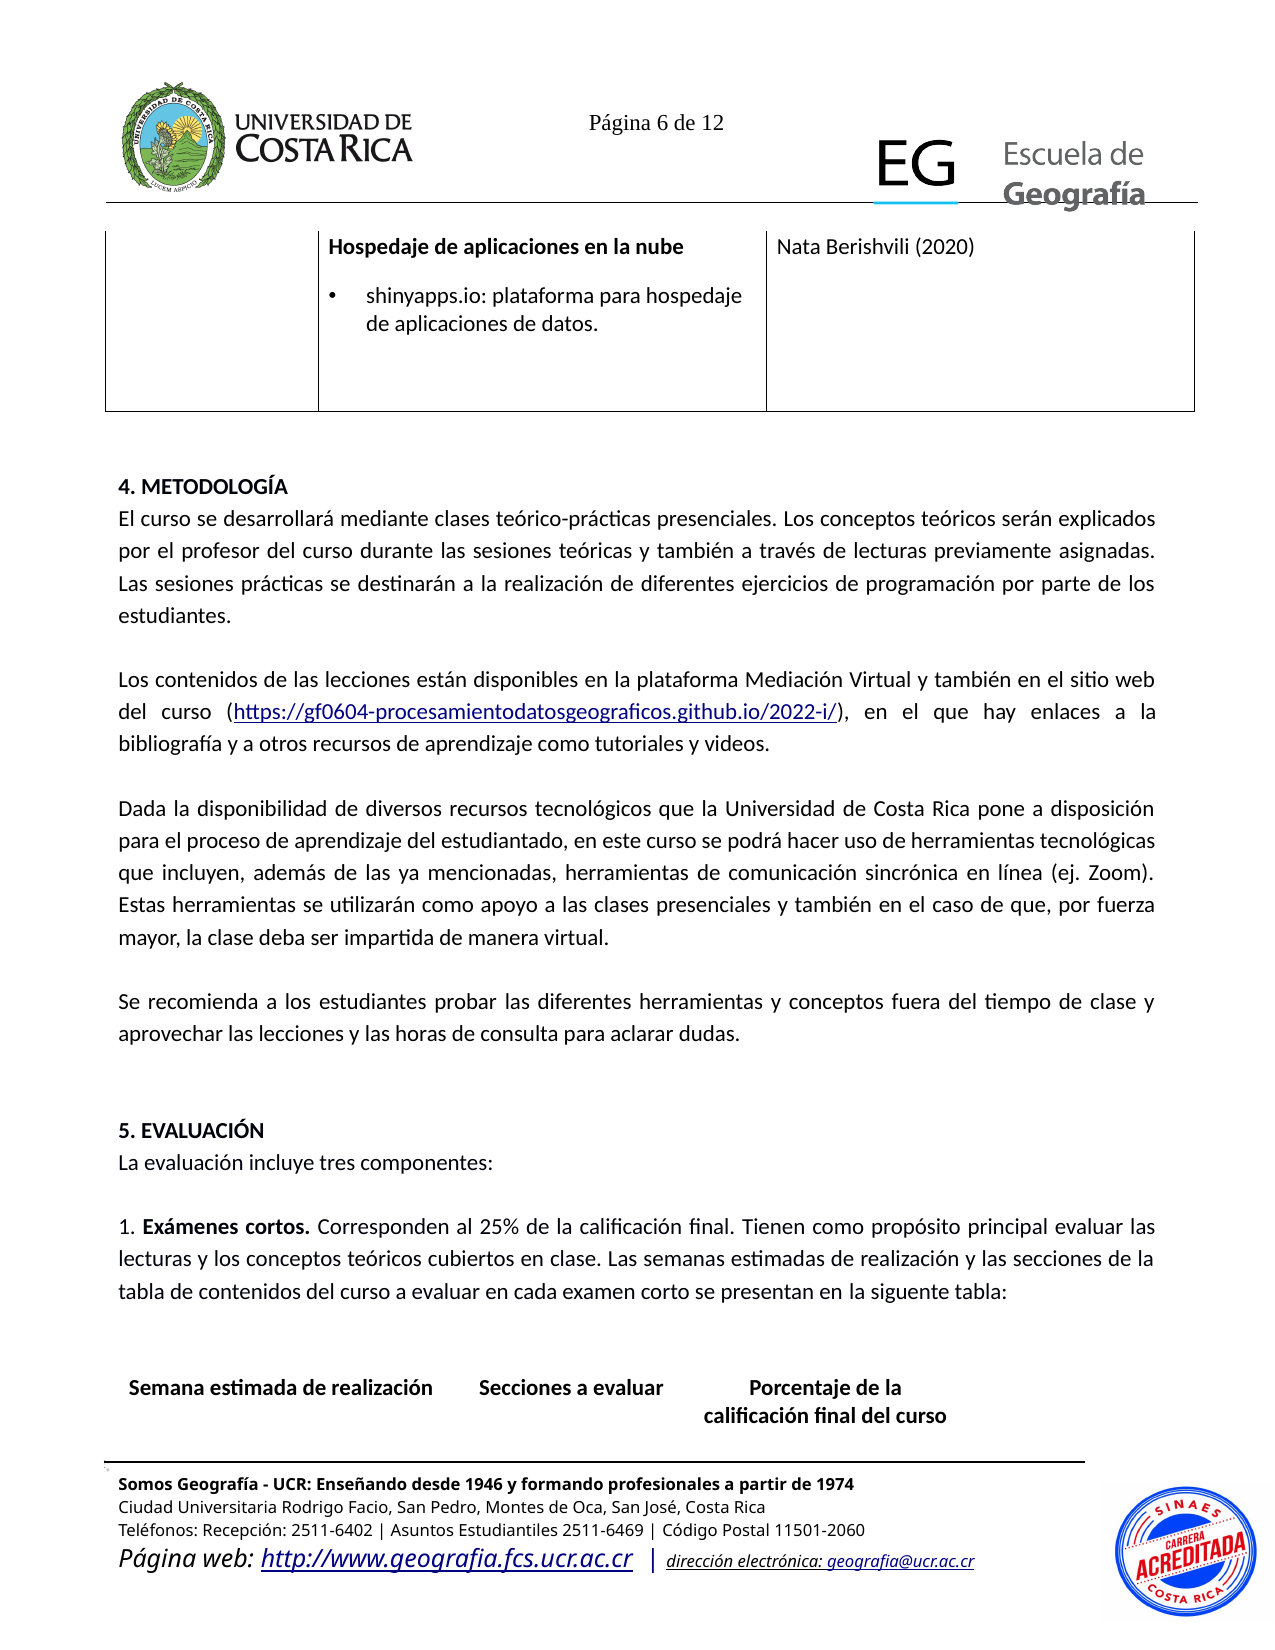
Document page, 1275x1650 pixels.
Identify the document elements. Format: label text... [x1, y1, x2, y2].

table_cell [319, 358, 766, 411]
picture [849, 96, 1169, 247]
table_cell [106, 231, 318, 358]
text El curso se desarrollará mediante clases teórico-prácticas presenciales. Los conceptos teóricos serán explicados por el profesor del curso durante las sesiones teóricas y también a través de lecturas previamente asignadas. Las sesiones prácticas se destinarán a la realización de diferentes ejercicios de programación por parte de los estudiantes. [118, 504, 1157, 629]
text La evaluación incluye tres componentes: [118, 1148, 1157, 1176]
text 5. EVALUACIÓN [118, 1116, 1157, 1144]
text Los contenidos de las lecciones están disponibles en la plataforma Mediación Virtual y también en el sitio web del curso (https://gf0604-procesamientodatosgeograficos.github.io/2022-i/), en el que hay enlaces a la bibliografía y a otros recursos de aprendizaje como tutoriales y videos. [118, 665, 1157, 758]
table_cell [767, 358, 1194, 411]
table_header Semana estimada de realización [118, 1373, 444, 1429]
text Dada la disponibilidad de diversos recursos tecnológicos que la Universidad de Costa Rica pone a disposición para el proceso de aprendizaje del estudiantado, en este curso se podrá hacer uso de herramientas tecnológicas que incluyen, además de las ya mencionadas, herramientas de comunicación sincrónica en línea (ej. Zoom). Estas herramientas se utilizarán como apoyo a las clases presenciales y también en el caso de que, por fuerza mayor, la clase deba ser impartida de manera virtual. [118, 794, 1157, 951]
picture [103, 1452, 110, 1479]
text Se recomienda a los estudiantes probar las diferentes herramientas y conceptos fuera del tiempo de clase y aprovechar las lecciones y las horas de consulta para aclarar dudas. [118, 987, 1157, 1047]
text 4. METODOLOGÍA [118, 472, 1157, 500]
picture [118, 76, 417, 197]
table_header Secciones a evaluar [444, 1373, 698, 1429]
table_cell Hospedaje de aplicaciones en la nube shinyapps.io: plataforma para hospedaje de aplicaciones de datos. [319, 231, 766, 358]
text 1. Exámenes cortos. Corresponden al 25% de la calificación final. Tienen como propósito principal evaluar las lecturas y los conceptos teóricos cubiertos en clase. Las semanas estimadas de realización y las secciones de la tabla de contenidos del curso a evaluar en cada examen corto se presentan en la siguente tabla: [118, 1212, 1157, 1305]
table_header Porcentaje de la calificación final del curso [698, 1373, 952, 1429]
table_cell Nata Berishvili (2020) [767, 231, 1194, 358]
table_cell [106, 358, 318, 411]
picture [1101, 1482, 1274, 1622]
